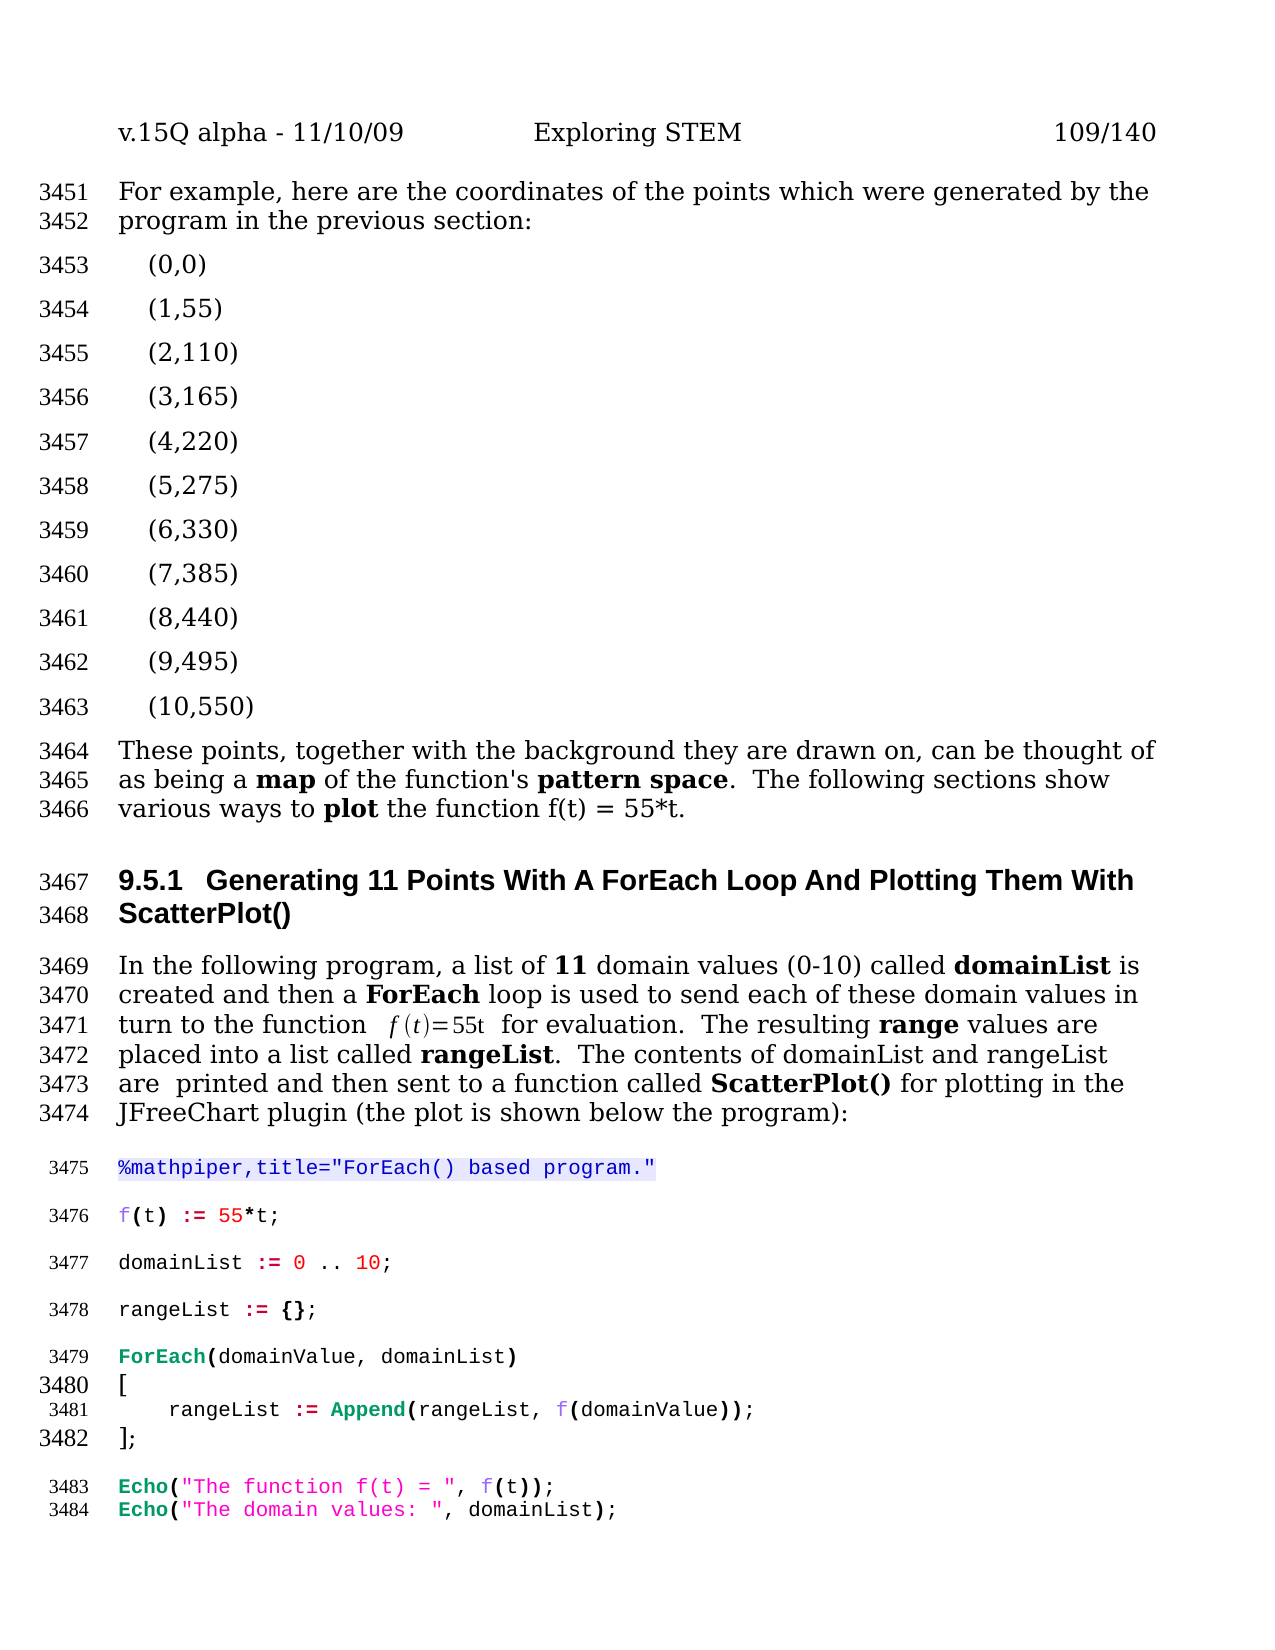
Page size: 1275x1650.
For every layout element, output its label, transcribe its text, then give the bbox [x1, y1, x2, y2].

text (5,275) [148, 471, 1157, 500]
text For example, here are the coordinates of the points which were generated by the program in the previous section: [118, 177, 1157, 235]
text f(t) := 55*t; [118, 1205, 1157, 1228]
text Echo("The domain values: ", domainList); [118, 1499, 1157, 1523]
text These points, together with the background they are drawn on, can be thought of as being a map of the function's pattern space. The following sections show various ways to plot the function f(t) = 55*t. [118, 736, 1157, 824]
text rangeList := Append(rangeList, f(domainValue)); [118, 1399, 1157, 1423]
subtitle Generating 11 Points With A ForEach Loop And Plotting Them With ScatterPlot() [118, 863, 1157, 930]
text In the following program, a list of 11 domain values (0-10) called domainList is created and then a ForEach loop is used to send each of these domain values in turn to the functionfor evaluation. The resulting range values are placed into a list called rangeList. The contents of domainList and rangeList are printed and then sent to a function called ScatterPlot() for plotting in the JFreeChart plugin (the plot is shown below the program): [118, 951, 1157, 1128]
text %mathpiper,title="ForEach() based program." [118, 1157, 1157, 1181]
text (10,550) [148, 692, 1157, 721]
text (3,165) [148, 383, 1157, 412]
text (2,110) [148, 338, 1157, 368]
text (4,220) [148, 427, 1157, 456]
text (6,330) [148, 515, 1157, 544]
text (1,55) [148, 294, 1157, 323]
text (7,385) [148, 559, 1157, 588]
text (0,0) [148, 250, 1157, 279]
text rangeList := {}; [118, 1299, 1157, 1323]
text Echo("The function f(t) = ", f(t)); [118, 1476, 1157, 1499]
text domainList := 0 .. 10; [118, 1252, 1157, 1276]
text (8,440) [148, 603, 1157, 633]
text ForEach(domainValue, domainList) [118, 1347, 1157, 1370]
text ]; [118, 1423, 1157, 1452]
text (9,495) [148, 648, 1157, 677]
text [ [118, 1370, 1157, 1399]
